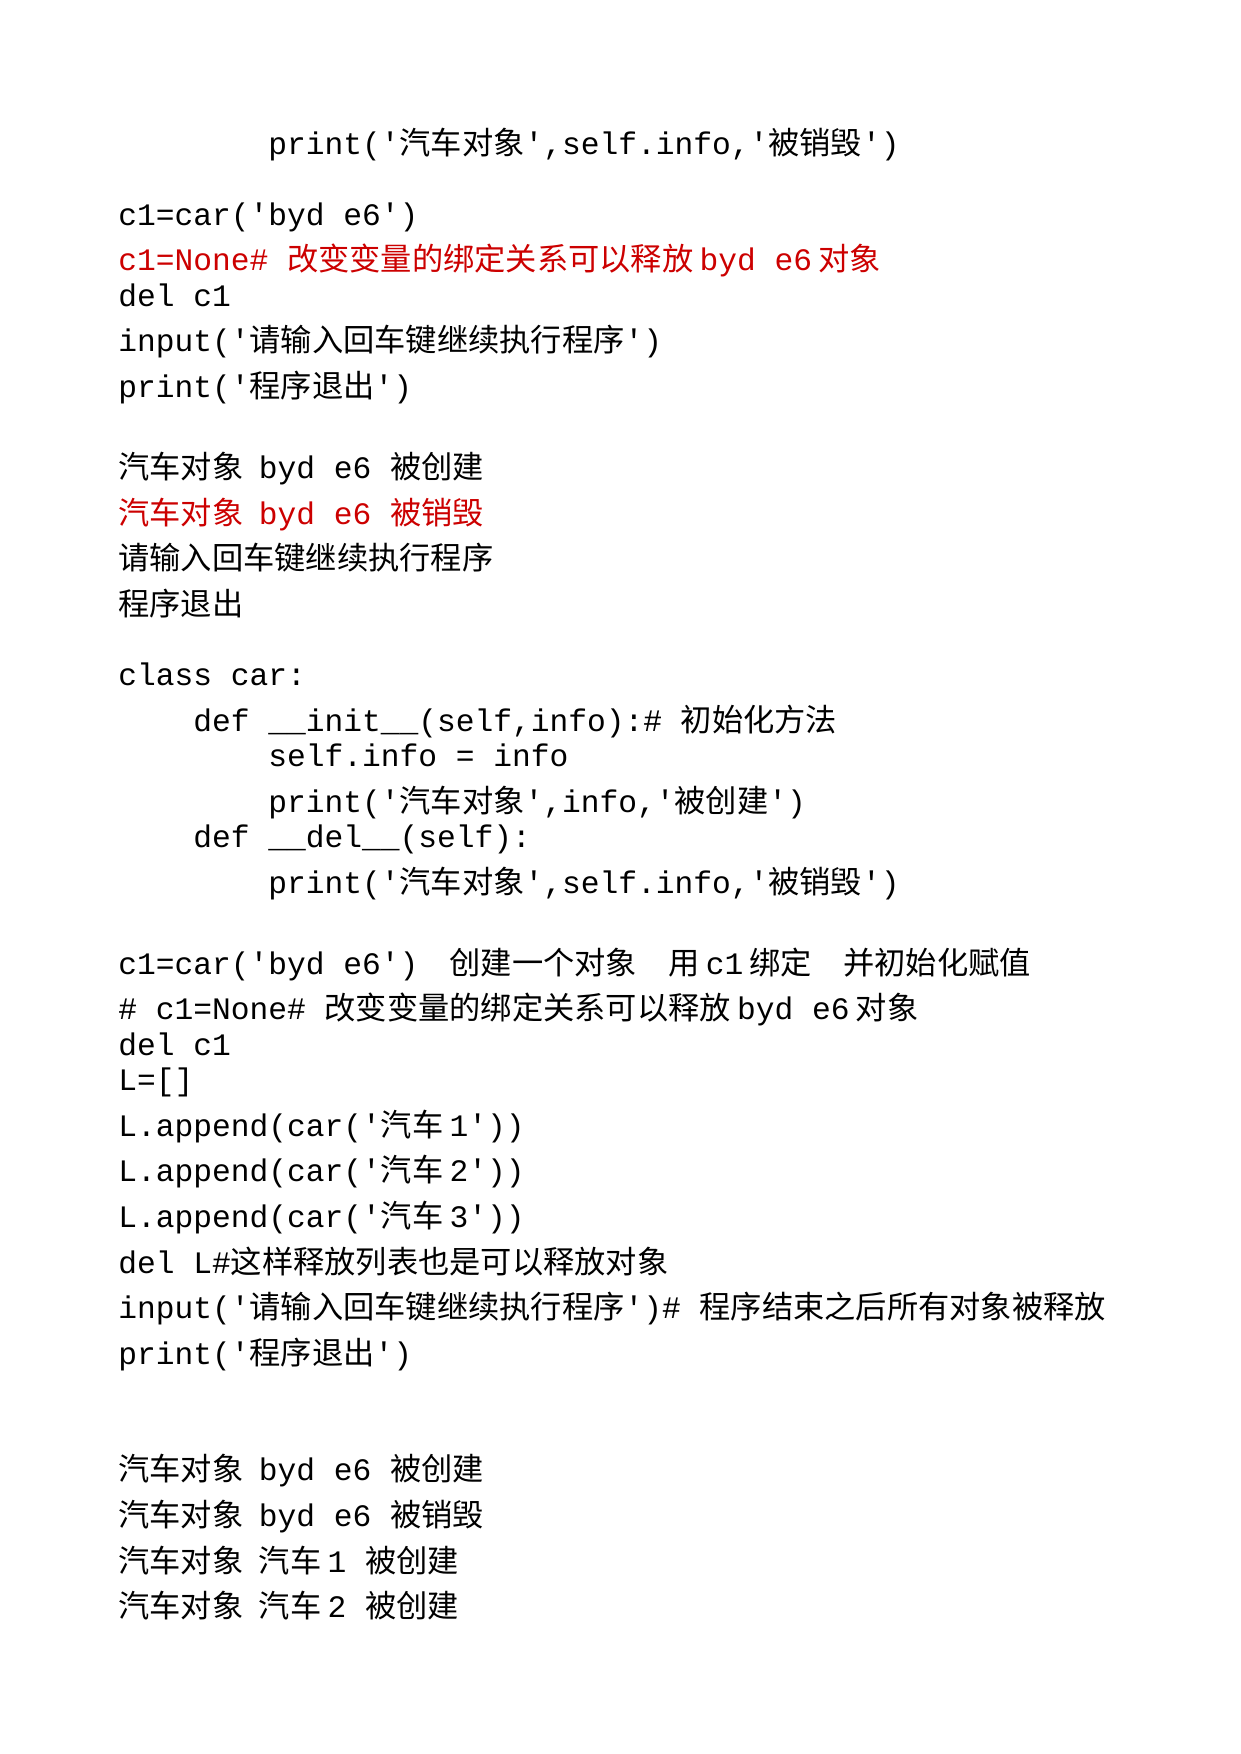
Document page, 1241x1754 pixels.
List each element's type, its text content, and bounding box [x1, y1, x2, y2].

text 程序退出 [118, 579, 1122, 624]
text def __init__(self,info):# 初始化方法 [118, 695, 1122, 740]
text # c1=None# 改变变量的绑定关系可以释放byd e6对象 [118, 983, 1122, 1029]
text c1=car('byd e6') [118, 199, 1122, 234]
text input('请输入回车键继续执行程序') [118, 316, 1122, 361]
text 汽车对象 汽车2 被创建 [118, 1581, 1122, 1627]
text print('汽车对象',self.info,'被销毁') [118, 857, 1122, 902]
text del L#这样释放列表也是可以释放对象 [118, 1237, 1122, 1282]
text class car: [118, 659, 1122, 695]
text print('汽车对象',info,'被创建') [118, 776, 1122, 821]
text L.append(car('汽车3')) [118, 1191, 1122, 1237]
text L.append(car('汽车1')) [118, 1100, 1122, 1146]
text self.info = info [118, 740, 1122, 776]
text def __del__(self): [118, 821, 1122, 857]
text L.append(car('汽车2')) [118, 1146, 1122, 1191]
text c1=car('byd e6') 创建一个对象 用c1绑定 并初始化赋值 [118, 938, 1122, 983]
text 汽车对象 byd e6 被销毁 [118, 488, 1122, 533]
text 汽车对象 byd e6 被销毁 [118, 1490, 1122, 1536]
text print('汽车对象',self.info,'被销毁') [118, 118, 1122, 164]
text 汽车对象 汽车1 被创建 [118, 1536, 1122, 1581]
text del c1 [118, 280, 1122, 316]
text 请输入回车键继续执行程序 [118, 533, 1122, 579]
text input('请输入回车键继续执行程序')# 程序结束之后所有对象被释放 [118, 1282, 1122, 1328]
text del c1 [118, 1029, 1122, 1064]
text print('程序退出') [118, 1328, 1122, 1374]
text 汽车对象 byd e6 被创建 [118, 442, 1122, 488]
text 汽车对象 byd e6 被创建 [118, 1444, 1122, 1490]
text c1=None# 改变变量的绑定关系可以释放byd e6对象 [118, 234, 1122, 280]
text L=[] [118, 1064, 1122, 1100]
text print('程序退出') [118, 361, 1122, 407]
